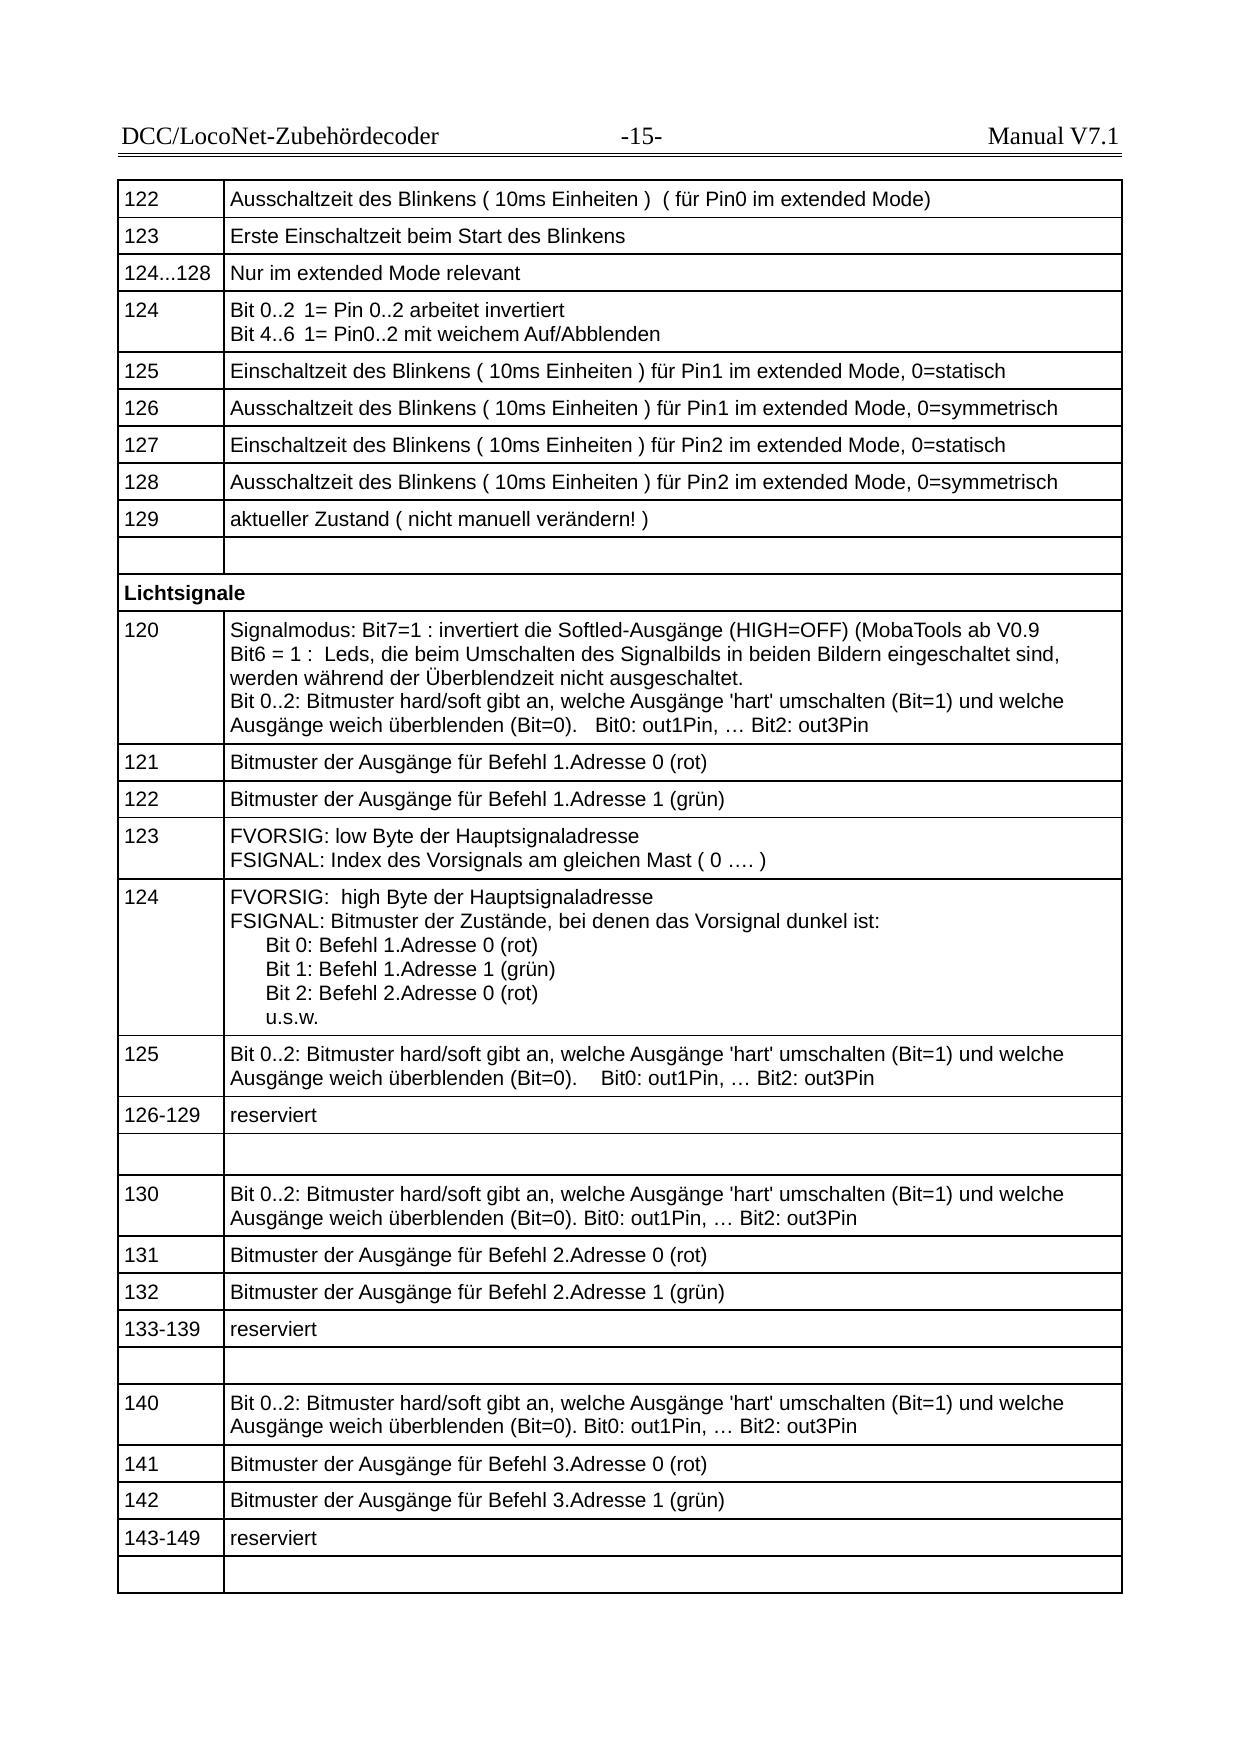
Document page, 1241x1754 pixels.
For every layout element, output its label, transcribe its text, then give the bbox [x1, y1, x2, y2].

table_cell 132 [119, 1274, 223, 1309]
table_cell Einschaltzeit des Blinkens ( 10ms Einheiten ) für Pin2 im extended Mode, 0=statisch [225, 427, 1121, 462]
table_cell [119, 1348, 223, 1383]
table_cell 143-149 [119, 1520, 223, 1555]
table_cell 140 [119, 1385, 223, 1444]
table_cell 123 [119, 818, 223, 878]
table_cell 123 [119, 218, 223, 253]
table_cell FVORSIG: low Byte der Hauptsignaladresse FSIGNAL: Index des Vorsignals am gleichen Mast ( 0 …. ) [225, 818, 1121, 878]
table_cell 128 [119, 464, 223, 499]
table_cell Bitmuster der Ausgänge für Befehl 2.Adresse 0 (rot) [225, 1237, 1121, 1272]
table_cell [225, 1348, 1121, 1383]
table_cell Bit 0..2: Bitmuster hard/soft gibt an, welche Ausgänge 'hart' umschalten (Bit=1) und welche Ausgänge weich überblenden (Bit=0). Bit0: out1Pin, … Bit2: out3Pin [225, 1176, 1121, 1235]
table_cell Erste Einschaltzeit beim Start des Blinkens [225, 218, 1121, 253]
table_cell 125 [119, 1036, 223, 1096]
table_cell Bitmuster der Ausgänge für Befehl 1.Adresse 1 (grün) [225, 782, 1121, 817]
table_cell Bitmuster der Ausgänge für Befehl 3.Adresse 1 (grün) [225, 1483, 1121, 1518]
table_cell 126-129 [119, 1097, 223, 1132]
table_cell 141 [119, 1446, 223, 1481]
table_cell [225, 1557, 1121, 1592]
table_cell 120 [119, 612, 223, 743]
table_cell Ausschaltzeit des Blinkens ( 10ms Einheiten ) für Pin1 im extended Mode, 0=symmetrisch [225, 390, 1121, 425]
table_cell 142 [119, 1483, 223, 1518]
table_cell 122 [119, 181, 223, 216]
table_cell Bitmuster der Ausgänge für Befehl 3.Adresse 0 (rot) [225, 1446, 1121, 1481]
table_cell Nur im extended Mode relevant [225, 255, 1121, 290]
table_cell 131 [119, 1237, 223, 1272]
table_cell 133-139 [119, 1311, 223, 1346]
table_cell reserviert [225, 1311, 1121, 1346]
table_cell [225, 538, 1121, 573]
table_cell Ausschaltzeit des Blinkens ( 10ms Einheiten ) für Pin2 im extended Mode, 0=symmetrisch [225, 464, 1121, 499]
table_cell 127 [119, 427, 223, 462]
table_cell 126 [119, 390, 223, 425]
table_cell Lichtsignale [119, 575, 1121, 610]
table_cell Bit 0..2: Bitmuster hard/soft gibt an, welche Ausgänge 'hart' umschalten (Bit=1) und welche Ausgänge weich überblenden (Bit=0). Bit0: out1Pin, … Bit2: out3Pin [225, 1036, 1121, 1096]
table_cell FVORSIG: high Byte der Hauptsignaladresse FSIGNAL: Bitmuster der Zustände, bei denen das Vorsignal dunkel ist: Bit 0: Befehl 1.Adresse 0 (rot) Bit 1: Befehl 1.Adresse 1 (grün) Bit 2: Befehl 2.Adresse 0 (rot) u.s.w. [225, 880, 1121, 1034]
table_cell aktueller Zustand ( nicht manuell verändern! ) [225, 501, 1121, 536]
table_cell [119, 1134, 223, 1174]
table_cell 130 [119, 1176, 223, 1235]
table_cell Ausschaltzeit des Blinkens ( 10ms Einheiten ) ( für Pin0 im extended Mode) [225, 181, 1121, 216]
table_cell reserviert [225, 1097, 1121, 1132]
table_cell Bitmuster der Ausgänge für Befehl 1.Adresse 0 (rot) [225, 745, 1121, 780]
table_cell reserviert [225, 1520, 1121, 1555]
table_cell 124...128 [119, 255, 223, 290]
table_cell Einschaltzeit des Blinkens ( 10ms Einheiten ) für Pin1 im extended Mode, 0=statisch [225, 353, 1121, 388]
table_cell Bit 0..2 1= Pin 0..2 arbeitet invertiert Bit 4..6 1= Pin0..2 mit weichem Auf/Abblenden [225, 292, 1121, 351]
table_cell 121 [119, 745, 223, 780]
table_cell 122 [119, 782, 223, 817]
table_cell 124 [119, 880, 223, 1034]
table_cell [225, 1134, 1121, 1174]
table_cell 129 [119, 501, 223, 536]
table_cell [119, 538, 223, 573]
table_cell Bitmuster der Ausgänge für Befehl 2.Adresse 1 (grün) [225, 1274, 1121, 1309]
table_cell 125 [119, 353, 223, 388]
table_cell 124 [119, 292, 223, 351]
table_cell [119, 1557, 223, 1592]
table_cell Bit 0..2: Bitmuster hard/soft gibt an, welche Ausgänge 'hart' umschalten (Bit=1) und welche Ausgänge weich überblenden (Bit=0). Bit0: out1Pin, … Bit2: out3Pin [225, 1385, 1121, 1444]
table_cell Signalmodus: Bit7=1 : invertiert die Softled-Ausgänge (HIGH=OFF) (MobaTools ab V0.9 Bit6 = 1 : Leds, die beim Umschalten des Signalbilds in beiden Bildern eingeschaltet sind, werden während der Überblendzeit nicht ausgeschaltet. Bit 0..2: Bitmuster hard/soft gibt an, welche Ausgänge 'hart' umschalten (Bit=1) und welche Ausgänge weich überblenden (Bit=0). Bit0: out1Pin, … Bit2: out3Pin [225, 612, 1121, 743]
